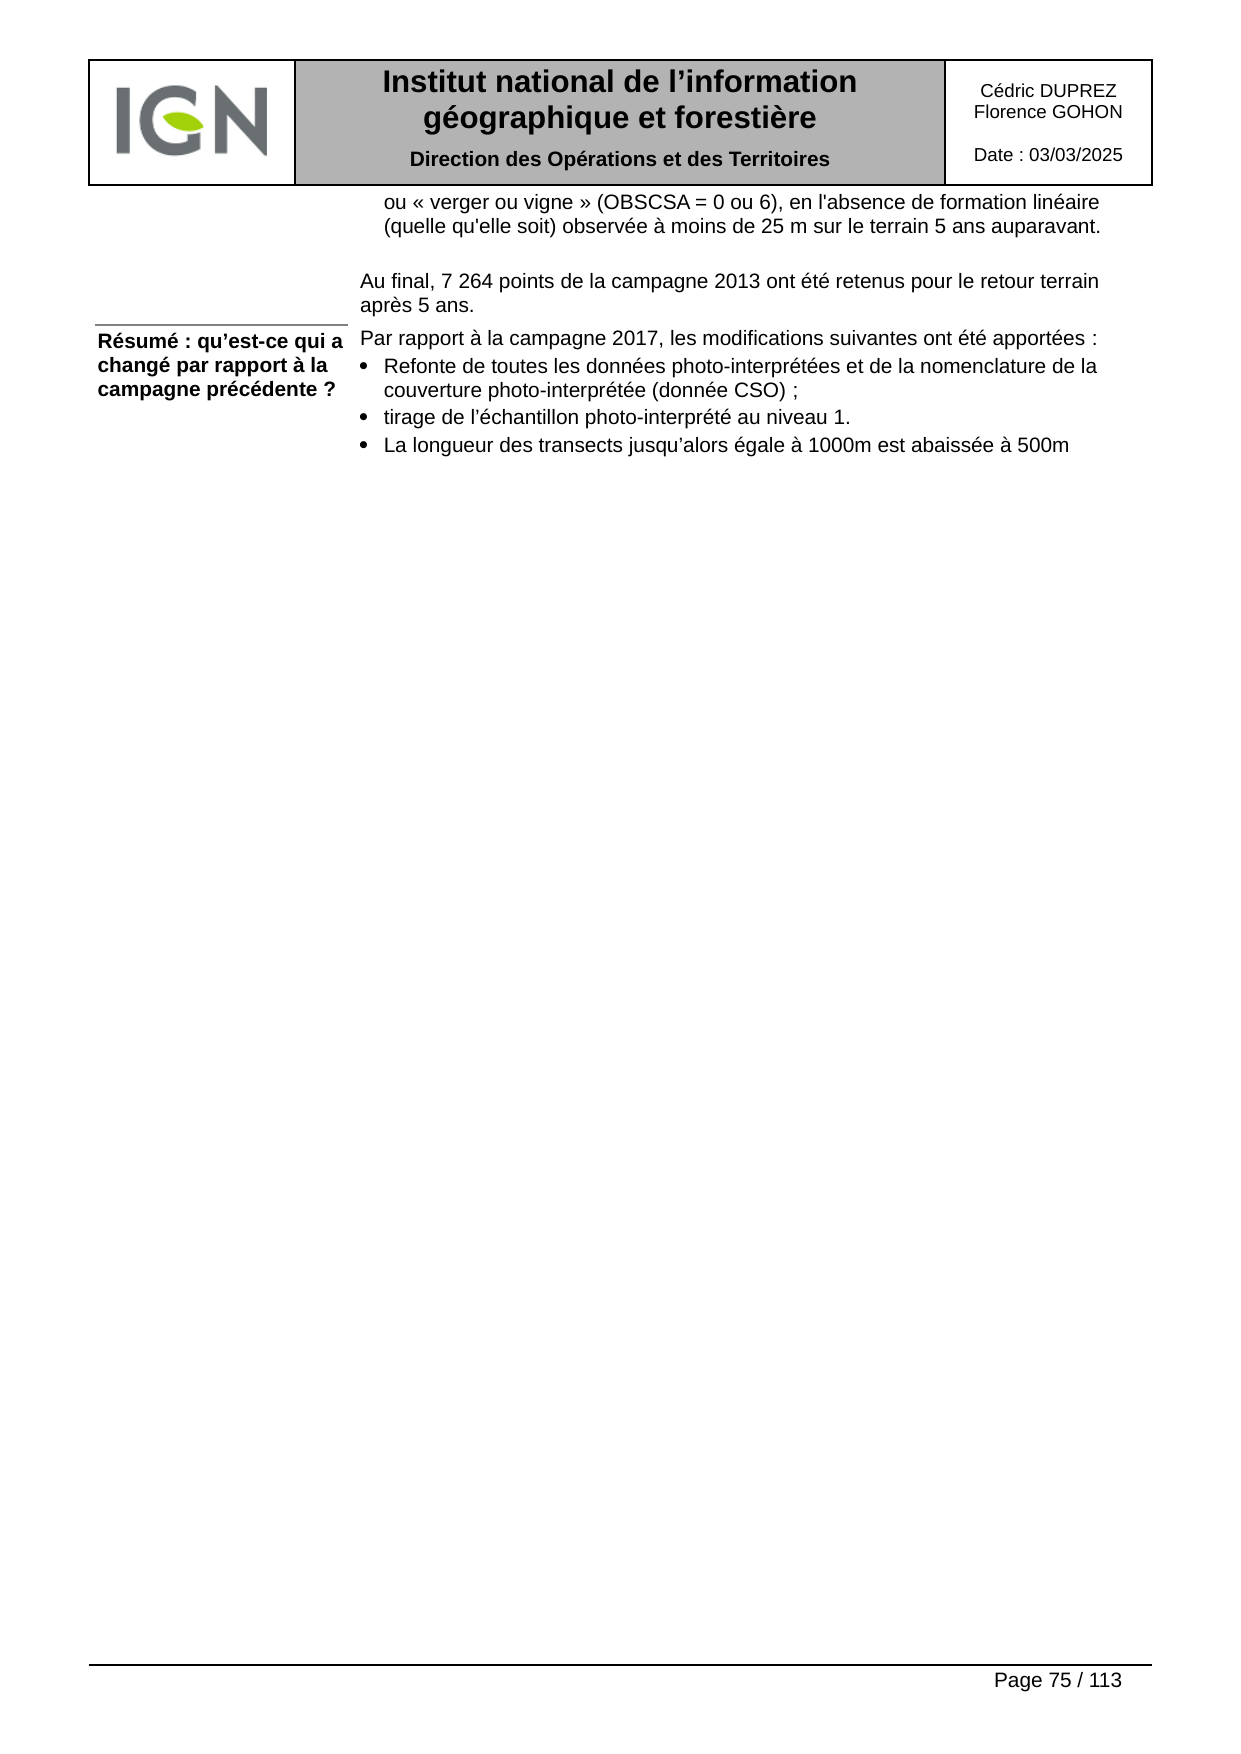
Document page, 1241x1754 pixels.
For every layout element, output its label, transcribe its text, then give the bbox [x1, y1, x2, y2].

table_cell Par rapport à la campagne 2017, les modifications suivantes ont été apportées : Refonte de toutes les données photo-interprétées et de la nomenclature de la couverture photo-interprétée (donnée CSO) ; tirage de l’échantillon photo-interprété au niveau 1. La longueur des transects jusqu’alors égale à 1000m est abaissée à 500m [354, 323, 1152, 490]
table_cell ou « verger ou vigne » (OBSCSA = 0 ou 6), en l'absence de formation linéaire (quelle qu'elle soit) observée à moins de 25 m sur le terrain 5 ans auparavant. Au final, 7 264 points de la campagne 2013 ont été retenus pour le retour terrain après 5 ans. [354, 186, 1152, 322]
table_cell [89, 186, 354, 322]
picture [91, 62, 293, 180]
table_cell Résumé : qu’est-ce qui a changé par rapport à la campagne précédente ? [89, 323, 354, 490]
